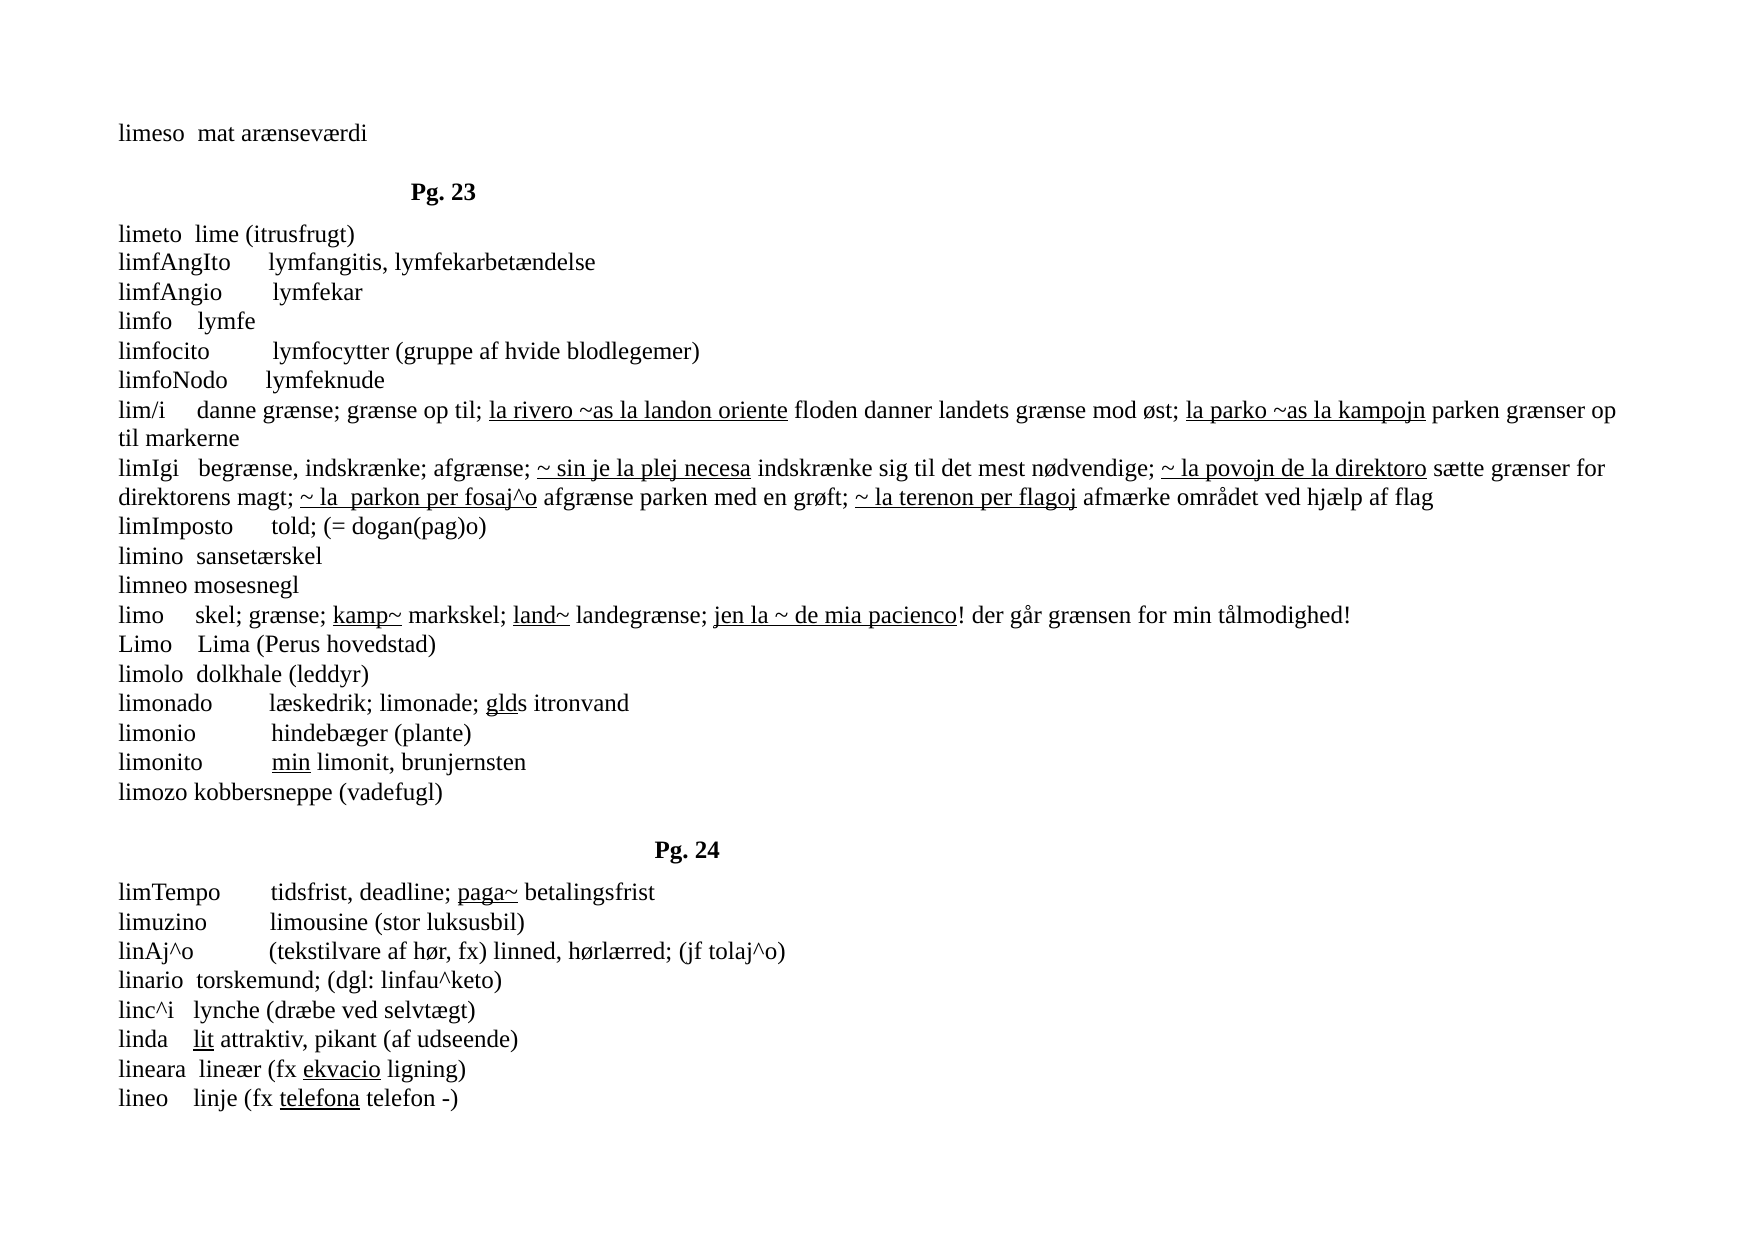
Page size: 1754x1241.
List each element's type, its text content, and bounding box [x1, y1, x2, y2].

text Limo Lima (Perus hovedstad) [118, 629, 1636, 659]
text limfo lymfe [118, 306, 1636, 336]
text lineo linje (fx telefona telefon -) [118, 1083, 1636, 1113]
text limozo kobbersneppe (vadefugl) [118, 777, 1636, 806]
text linda lit attraktiv, pikant (af udseende) [118, 1024, 1636, 1054]
text limneo mosesnegl [118, 570, 1636, 600]
text linc^i lynche (dræbe ved selvtægt) [118, 995, 1636, 1024]
text linario torskemund; (dgl: linfau^keto) [118, 966, 1636, 995]
text limolo dolkhale (leddyr) [118, 659, 1636, 688]
text limeto lime (itrusfrugt) [118, 219, 1636, 247]
text limonio hindebæger (plante) [118, 718, 1636, 747]
text limino sansetærskel [118, 541, 1636, 570]
text linAj^o (tekstilvare af hør, fx) linned, hørlærred; (jf tolaj^o) [118, 936, 1636, 966]
text lineara lineær (fx ekvacio ligning) [118, 1054, 1636, 1083]
text limo skel; grænse; kamp~ markskel; land~ landegrænse; jen la ~ de mia pacienco! der går grænsen for min tålmodighed! [118, 600, 1636, 629]
subtitle Pg. 24 [118, 831, 1636, 864]
subtitle Pg. 23 [118, 173, 1636, 206]
text limTempo tidsfrist, deadline; paga~ betalingsfrist [118, 877, 1636, 907]
text limuzino limousine (stor luksusbil) [118, 907, 1636, 936]
text limfocito lymfocytter (gruppe af hvide blodlegemer) [118, 336, 1636, 365]
text limImposto told; (= dogan(pag)o) [118, 511, 1636, 541]
text limeso mat arænseværdi [118, 118, 1636, 148]
text lim/i danne grænse; grænse op til; la rivero ~as la landon oriente floden danner landets grænse mod øst; la parko ~as la kampojn parken grænser op til markerne [118, 395, 1636, 453]
text limonito min limonit, brunjernsten [118, 747, 1636, 777]
text limfAngio lymfekar [118, 277, 1636, 306]
text limIgi begrænse, indskrænke; afgrænse; ~ sin je la plej necesa indskrænke sig til det mest nødvendige; ~ la povojn de la direktoro sætte grænser for direktorens magt; ~ la parkon per fosaj^o afgrænse parken med en grøft; ~ la terenon per flagoj afmærke området ved hjælp af flag [118, 453, 1636, 511]
text limfoNodo lymfeknude [118, 365, 1636, 395]
text limonado læskedrik; limonade; glds itronvand [118, 688, 1636, 718]
text limfAngIto lymfangitis, lymfekarbetændelse [118, 247, 1636, 277]
